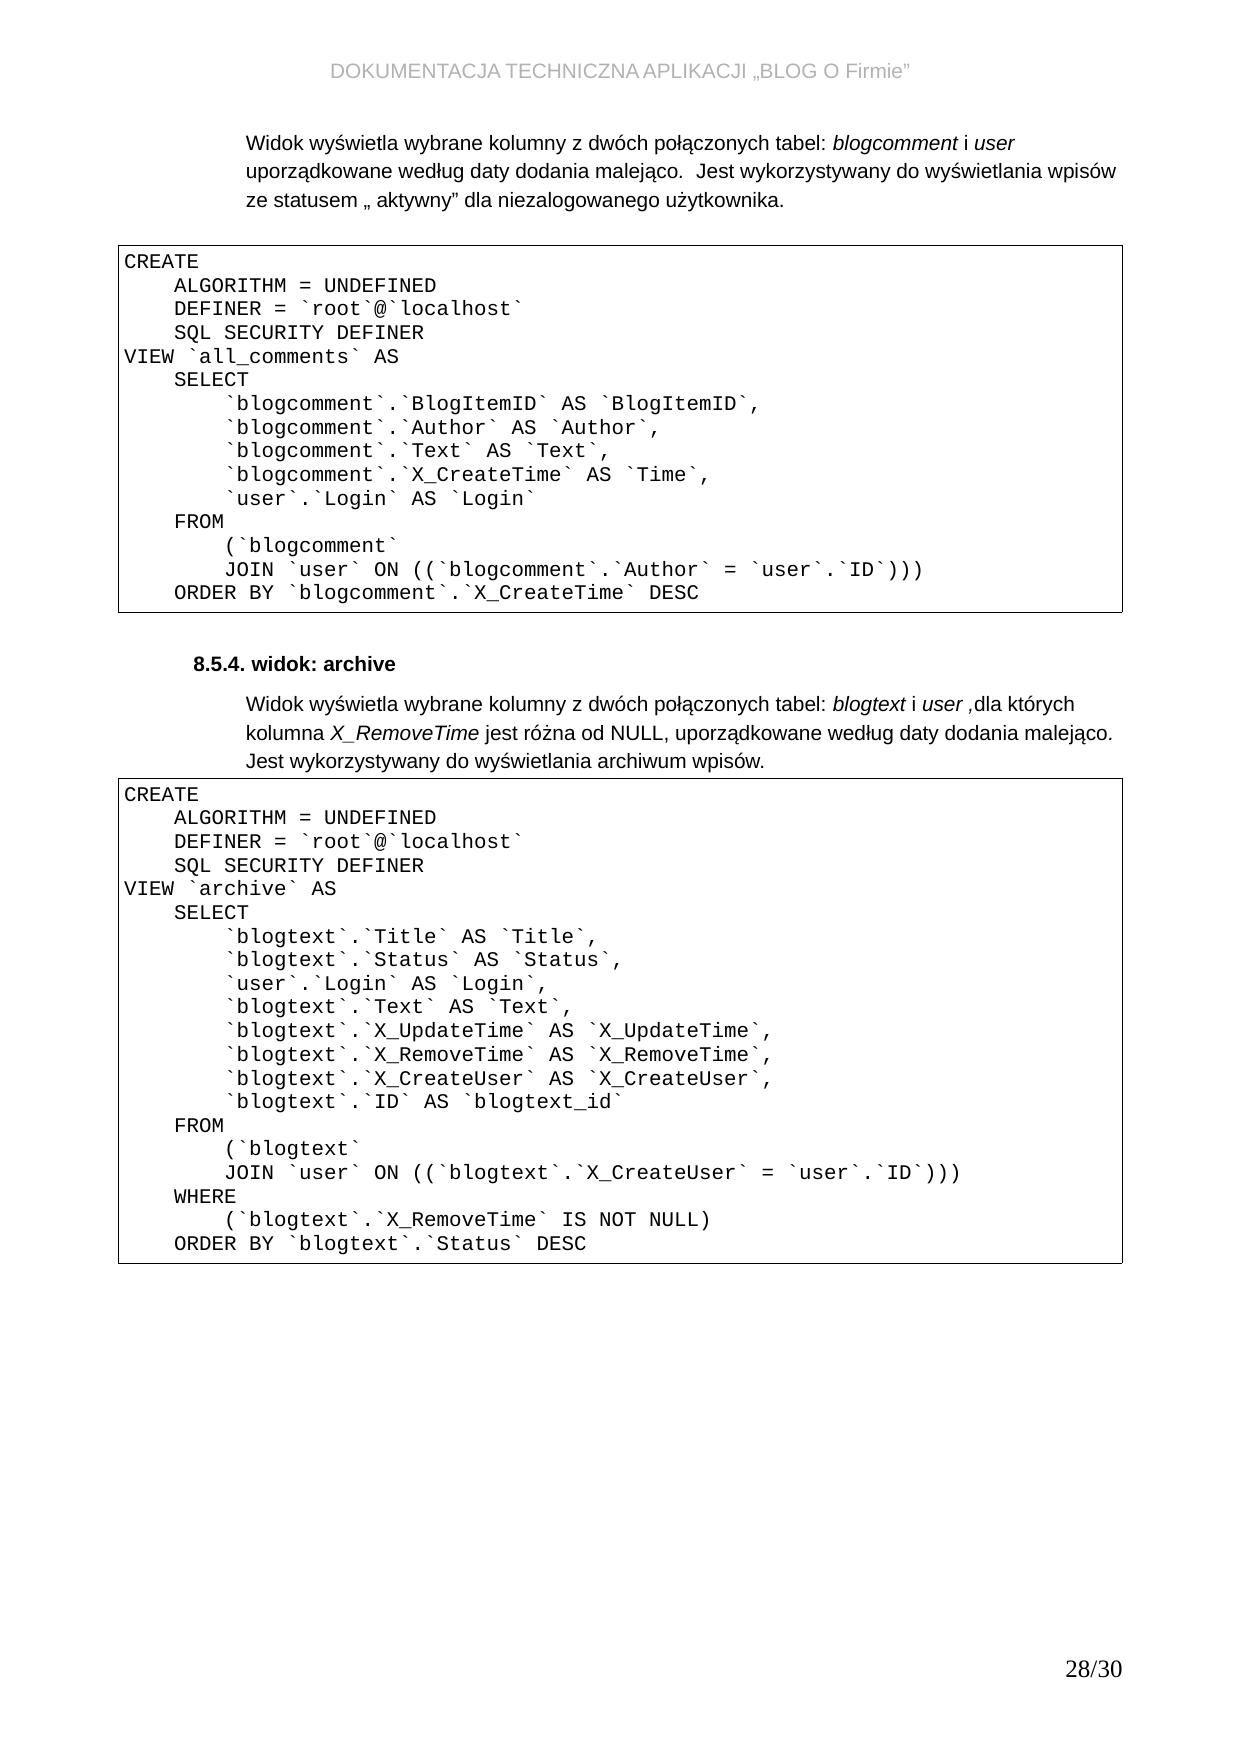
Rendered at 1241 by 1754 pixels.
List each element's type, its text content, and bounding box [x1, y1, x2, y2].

list Widok wyświetla wybrane kolumny z dwóch połączonych tabel: blogtext i user ,dla których kolumna X_RemoveTime jest różna od NULL, uporządkowane według daty dodania malejąco. Jest wykorzystywany do wyświetlania archiwum wpisów. [193, 692, 1122, 773]
list Widok wyświetla wybrane kolumny z dwóch połączonych tabel: blogcomment i user uporządkowane według daty dodania malejąco. Jest wykorzystywany do wyświetlania wpisów ze statusem „ aktywny” dla niezalogowanego użytkownika. [193, 130, 1122, 212]
table_header CREATE ALGORITHM = UNDEFINED DEFINER = `root`@`localhost` SQL SECURITY DEFINER VIEW `all_comments` AS SELECT `blogcomment`.`BlogItemID` AS `BlogItemID`, `blogcomment`.`Author` AS `Author`, `blogcomment`.`Text` AS `Text`, `blogcomment`.`X_CreateTime` AS `Time`, `user`.`Login` AS `Login` FROM (`blogcomment` JOIN `user` ON ((`blogcomment`.`Author` = `user`.`ID`))) ORDER BY `blogcomment`.`X_CreateTime` DESC [119, 246, 1122, 612]
table_header CREATE ALGORITHM = UNDEFINED DEFINER = `root`@`localhost` SQL SECURITY DEFINER VIEW `archive` AS SELECT `blogtext`.`Title` AS `Title`, `blogtext`.`Status` AS `Status`, `user`.`Login` AS `Login`, `blogtext`.`Text` AS `Text`, `blogtext`.`X_UpdateTime` AS `X_UpdateTime`, `blogtext`.`X_RemoveTime` AS `X_RemoveTime`, `blogtext`.`X_CreateUser` AS `X_CreateUser`, `blogtext`.`ID` AS `blogtext_id` FROM (`blogtext` JOIN `user` ON ((`blogtext`.`X_CreateUser` = `user`.`ID`))) WHERE (`blogtext`.`X_RemoveTime` IS NOT NULL) ORDER BY `blogtext`.`Status` DESC [119, 779, 1122, 1262]
list widok: archive [193, 652, 1122, 676]
